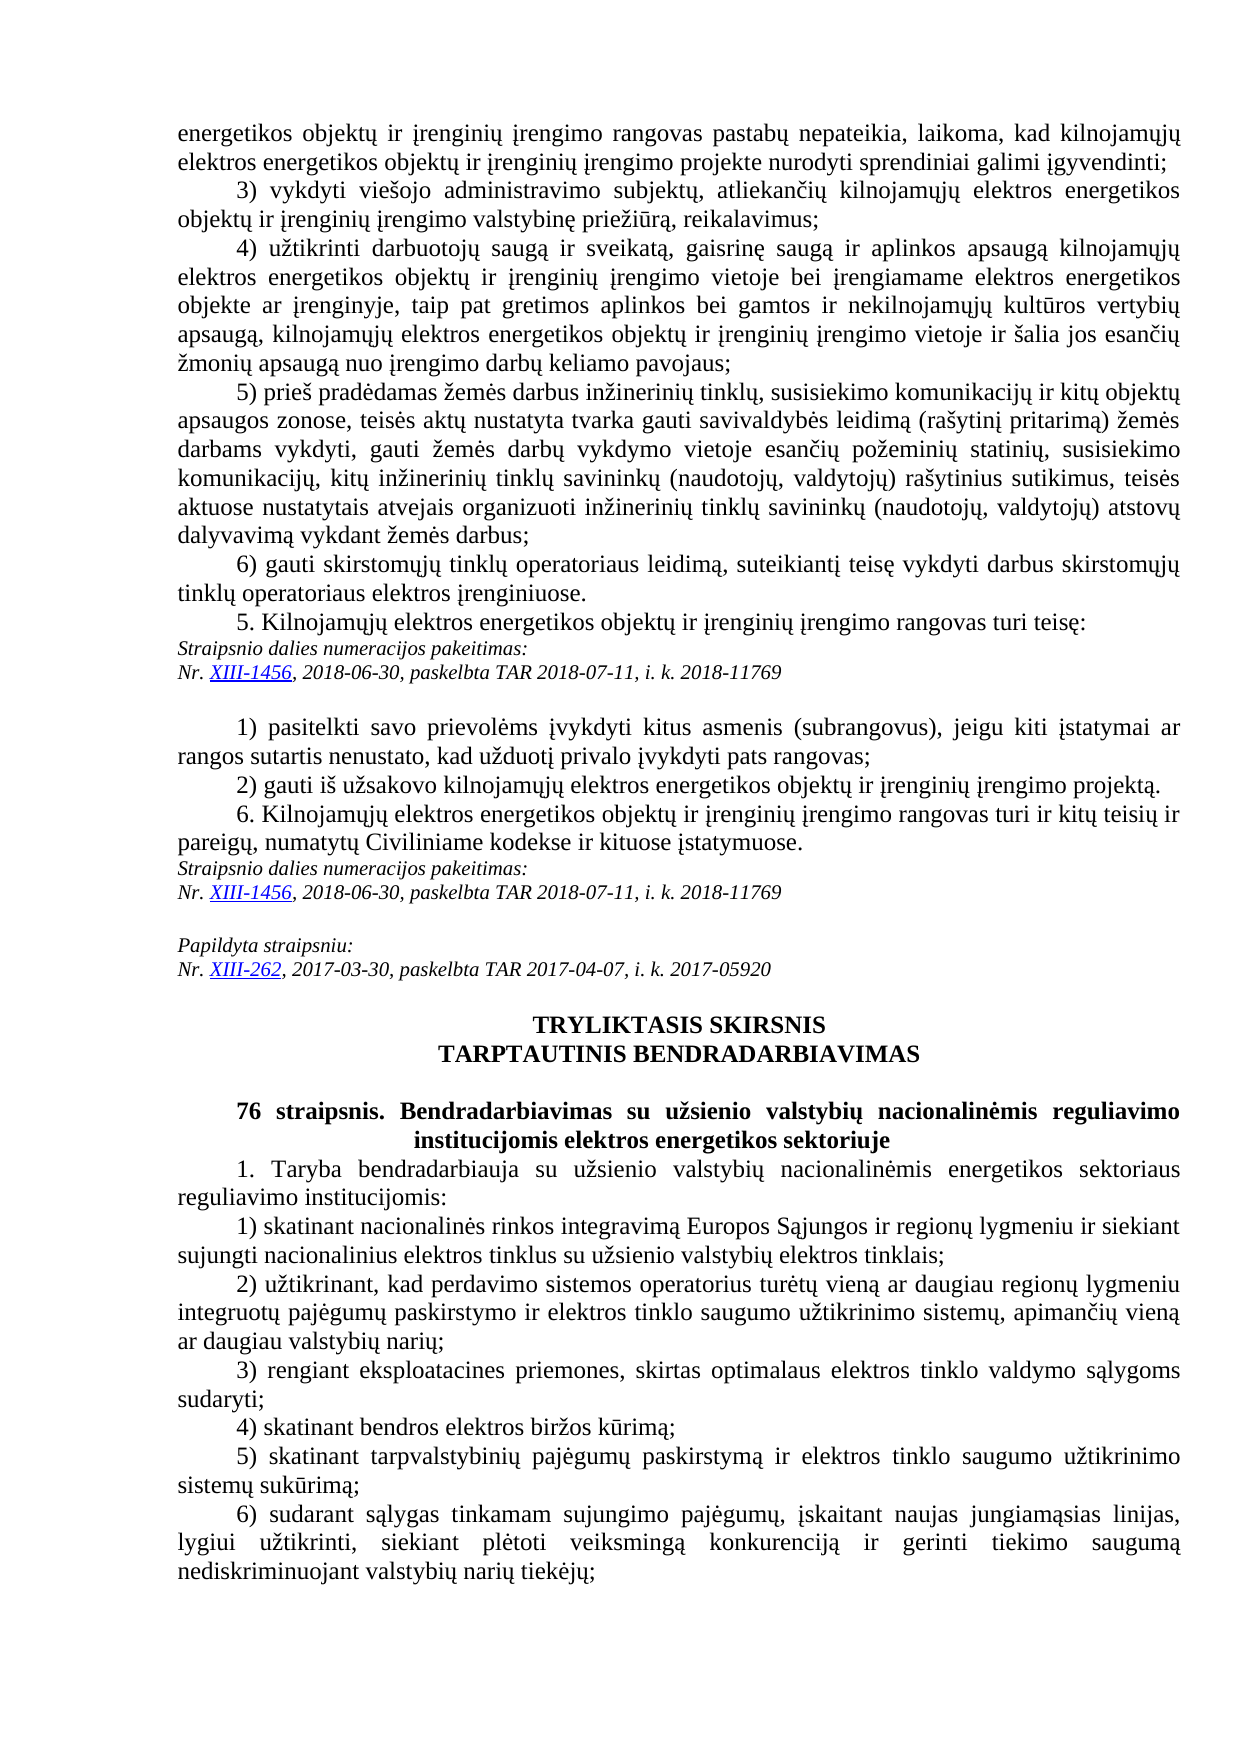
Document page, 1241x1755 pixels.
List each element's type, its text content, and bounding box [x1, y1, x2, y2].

text 5. Kilnojamųjų elektros energetikos objektų ir įrenginių įrengimo rangovas turi teisę: [177, 607, 1181, 636]
text TRYLIKTASIS SKIRSNIS [177, 1010, 1181, 1039]
text 1) skatinant nacionalinės rinkos integravimą Europos Sąjungos ir regionų lygmeniu ir siekiant sujungti nacionalinius elektros tinklus su užsienio valstybių elektros tinklais; [177, 1211, 1181, 1269]
text Nr. XIII-1456, 2018-06-30, paskelbta TAR 2018-07-11, i. k. 2018-11769 [177, 660, 1181, 684]
text Straipsnio dalies numeracijos pakeitimas: [177, 636, 1181, 660]
text Straipsnio dalies numeracijos pakeitimas: [177, 856, 1181, 880]
text 2) gauti iš užsakovo kilnojamųjų elektros energetikos objektų ir įrenginių įrengimo projektą. [177, 770, 1181, 799]
text 4) užtikrinti darbuotojų saugą ir sveikatą, gaisrinę saugą ir aplinkos apsaugą kilnojamųjų elektros energetikos objektų ir įrenginių įrengimo vietoje bei įrengiamame elektros energetikos objekte ar įrenginyje, taip pat gretimos aplinkos bei gamtos ir nekilnojamųjų kultūros vertybių apsaugą, kilnojamųjų elektros energetikos objektų ir įrenginių įrengimo vietoje ir šalia jos esančių žmonių apsaugą nuo įrengimo darbų keliamo pavojaus; [177, 233, 1181, 377]
text 3) vykdyti viešojo administravimo subjektų, atliekančių kilnojamųjų elektros energetikos objektų ir įrenginių įrengimo valstybinę priežiūrą, reikalavimus; [177, 176, 1181, 233]
text 5) skatinant tarpvalstybinių pajėgumų paskirstymą ir elektros tinklo saugumo užtikrinimo sistemų sukūrimą; [177, 1441, 1181, 1499]
text 6) gauti skirstomųjų tinklų operatoriaus leidimą, suteikiantį teisę vykdyti darbus skirstomųjų tinklų operatoriaus elektros įrenginiuose. [177, 549, 1181, 607]
text 6) sudarant sąlygas tinkamam sujungimo pajėgumų, įskaitant naujas jungiamąsias linijas, lygiui užtikrinti, siekiant plėtoti veiksmingą konkurenciją ir gerinti tiekimo saugumą nediskriminuojant valstybių narių tiekėjų; [177, 1499, 1181, 1585]
text 1) pasitelkti savo prievolėms įvykdyti kitus asmenis (subrangovus), jeigu kiti įstatymai ar rangos sutartis nenustato, kad užduotį privalo įvykdyti pats rangovas; [177, 712, 1181, 770]
text Nr. XIII-262, 2017-03-30, paskelbta TAR 2017-04-07, i. k. 2017-05920 [177, 957, 1181, 981]
text 1. Taryba bendradarbiauja su užsienio valstybių nacionalinėmis energetikos sektoriaus reguliavimo institucijomis: [177, 1154, 1181, 1211]
text Nr. XIII-1456, 2018-06-30, paskelbta TAR 2018-07-11, i. k. 2018-11769 [177, 880, 1181, 904]
text energetikos objektų ir įrenginių įrengimo rangovas pastabų nepateikia, laikoma, kad kilnojamųjų elektros energetikos objektų ir įrenginių įrengimo projekte nurodyti sprendiniai galimi įgyvendinti; [177, 118, 1181, 176]
text 4) skatinant bendros elektros biržos kūrimą; [177, 1412, 1181, 1441]
text TARPTAUTINIS BENDRADARBIAVIMAS [177, 1039, 1181, 1067]
text 6. Kilnojamųjų elektros energetikos objektų ir įrenginių įrengimo rangovas turi ir kitų teisių ir pareigų, numatytų Civiliniame kodekse ir kituose įstatymuose. [177, 799, 1181, 856]
text 76 straipsnis. Bendradarbiavimas su užsienio valstybių nacionalinėmis reguliavimo institucijomis elektros energetikos sektoriuje [236, 1096, 1181, 1154]
text Papildyta straipsniu: [177, 933, 1181, 957]
text 2) užtikrinant, kad perdavimo sistemos operatorius turėtų vieną ar daugiau regionų lygmeniu integruotų pajėgumų paskirstymo ir elektros tinklo saugumo užtikrinimo sistemų, apimančių vieną ar daugiau valstybių narių; [177, 1269, 1181, 1355]
text 5) prieš pradėdamas žemės darbus inžinerinių tinklų, susisiekimo komunikacijų ir kitų objektų apsaugos zonose, teisės aktų nustatyta tvarka gauti savivaldybės leidimą (rašytinį pritarimą) žemės darbams vykdyti, gauti žemės darbų vykdymo vietoje esančių požeminių statinių, susisiekimo komunikacijų, kitų inžinerinių tinklų savininkų (naudotojų, valdytojų) rašytinius sutikimus, teisės aktuose nustatytais atvejais organizuoti inžinerinių tinklų savininkų (naudotojų, valdytojų) atstovų dalyvavimą vykdant žemės darbus; [177, 377, 1181, 549]
text 3) rengiant eksploatacines priemones, skirtas optimalaus elektros tinklo valdymo sąlygoms sudaryti; [177, 1355, 1181, 1412]
